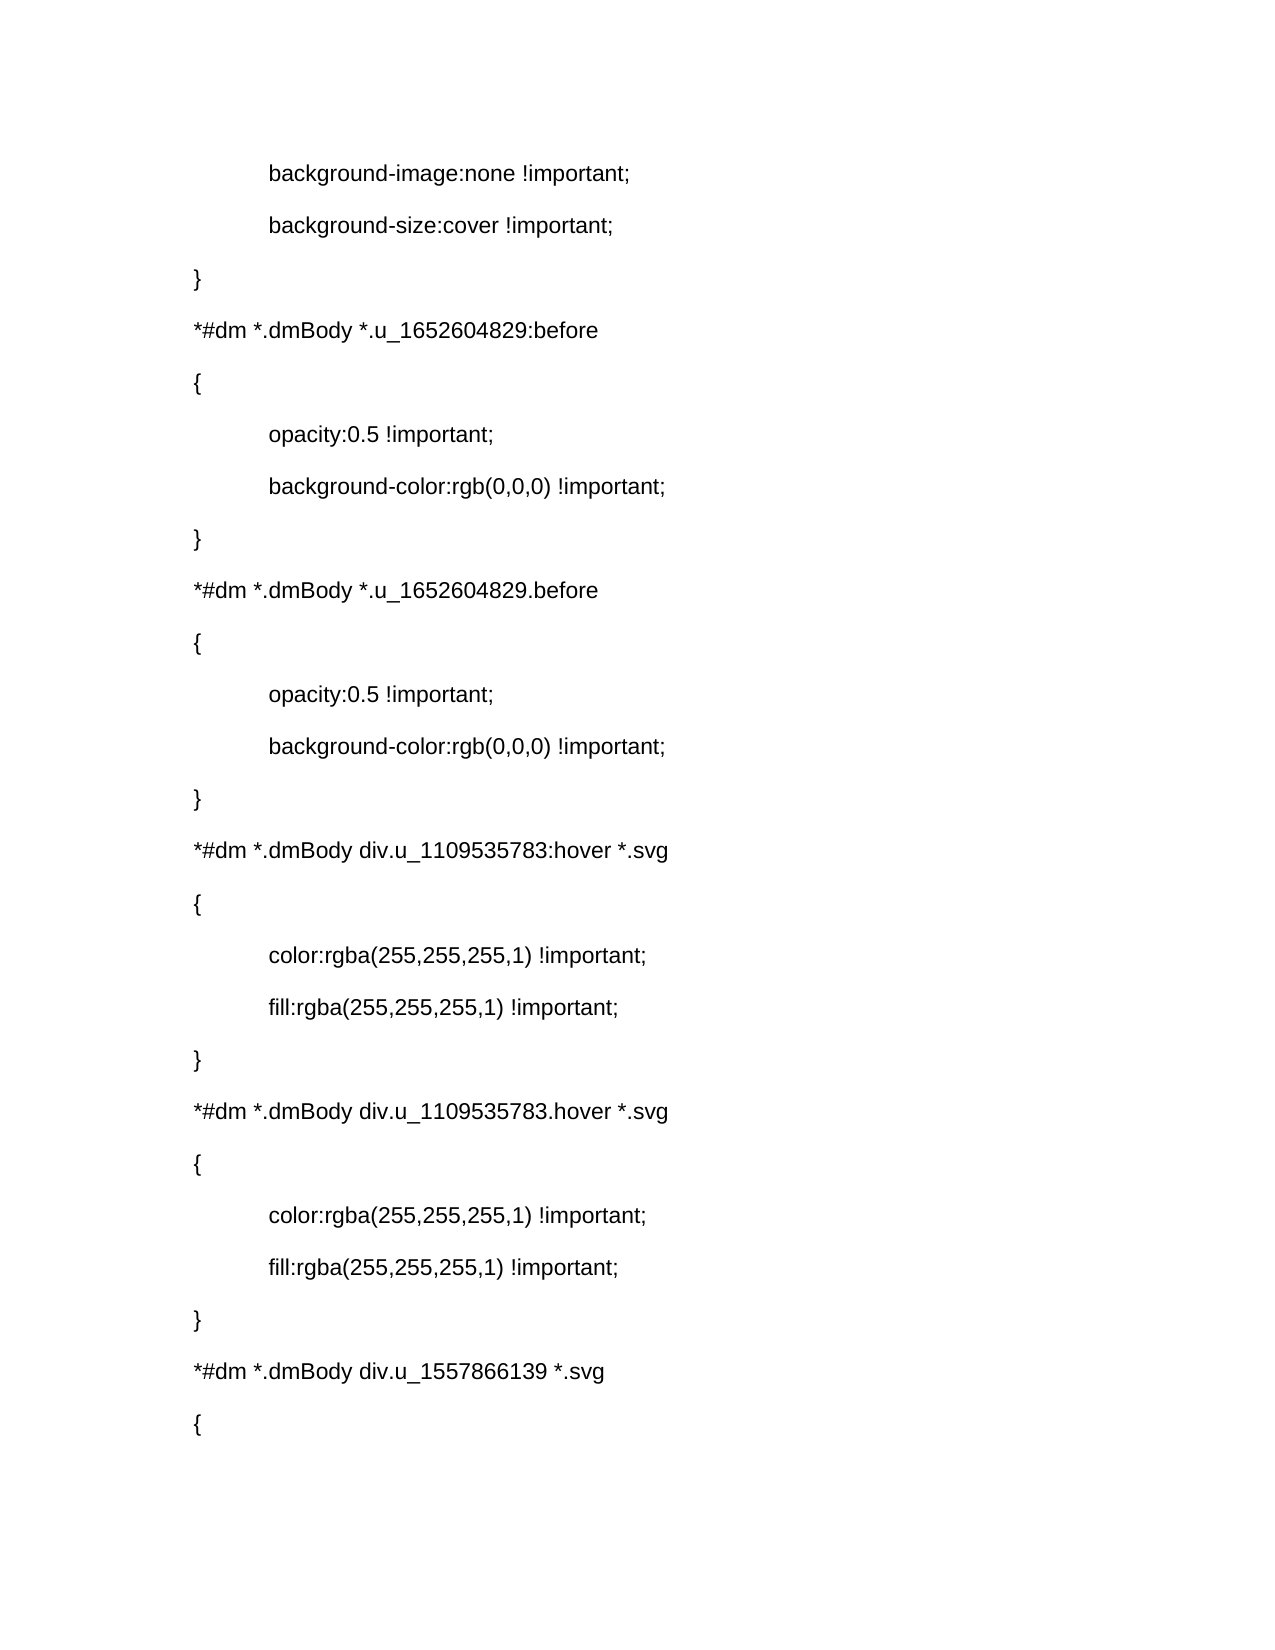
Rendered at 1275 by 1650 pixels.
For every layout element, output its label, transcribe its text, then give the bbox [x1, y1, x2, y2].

table_cell [150, 1400, 183, 1452]
table_cell opacity:0.5 !important; [183, 410, 1125, 462]
table_cell color:rgba(255,255,255,1) !important; [183, 1192, 1125, 1244]
table_cell [150, 306, 183, 358]
table_cell [150, 983, 183, 1035]
table_cell [150, 515, 183, 567]
table_cell [150, 879, 183, 931]
table_cell { [183, 619, 1125, 671]
table_cell [150, 775, 183, 827]
table_cell [150, 410, 183, 462]
table_cell [150, 202, 183, 254]
table_cell [150, 1296, 183, 1348]
table_cell [150, 723, 183, 775]
table_cell [150, 619, 183, 671]
table_cell } [183, 254, 1125, 306]
table_cell color:rgba(255,255,255,1) !important; [183, 931, 1125, 983]
table_cell background-image:none !important; [183, 150, 1125, 202]
table_cell [150, 567, 183, 619]
table_cell { [183, 1400, 1125, 1452]
table_cell background-size:cover !important; [183, 202, 1125, 254]
table_cell background-color:rgb(0,0,0) !important; [183, 463, 1125, 514]
table_cell [150, 463, 183, 514]
table_cell fill:rgba(255,255,255,1) !important; [183, 983, 1125, 1035]
table_cell [150, 671, 183, 723]
table_cell [150, 1035, 183, 1087]
table_cell *#dm *.dmBody *.u_1652604829.before [183, 567, 1125, 619]
table_cell fill:rgba(255,255,255,1) !important; [183, 1244, 1125, 1296]
table_cell *#dm *.dmBody *.u_1652604829:before [183, 306, 1125, 358]
table_cell { [183, 358, 1125, 410]
table_cell { [183, 1140, 1125, 1192]
table_cell } [183, 515, 1125, 567]
table_cell } [183, 775, 1125, 827]
table_cell *#dm *.dmBody div.u_1109535783:hover *.svg [183, 827, 1125, 879]
table_cell [150, 1348, 183, 1400]
table_cell [150, 1192, 183, 1244]
table_cell opacity:0.5 !important; [183, 671, 1125, 723]
table_cell { [183, 879, 1125, 931]
table_cell [150, 150, 183, 202]
table_cell [150, 1088, 183, 1139]
table_cell [150, 827, 183, 879]
table_cell [150, 254, 183, 306]
table_cell } [183, 1035, 1125, 1087]
table_cell [150, 1244, 183, 1296]
table_cell *#dm *.dmBody div.u_1109535783.hover *.svg [183, 1088, 1125, 1139]
table_cell [150, 1140, 183, 1192]
table_cell background-color:rgb(0,0,0) !important; [183, 723, 1125, 775]
table_cell *#dm *.dmBody div.u_1557866139 *.svg [183, 1348, 1125, 1400]
table_cell [150, 358, 183, 410]
table_cell } [183, 1296, 1125, 1348]
table_cell [150, 931, 183, 983]
